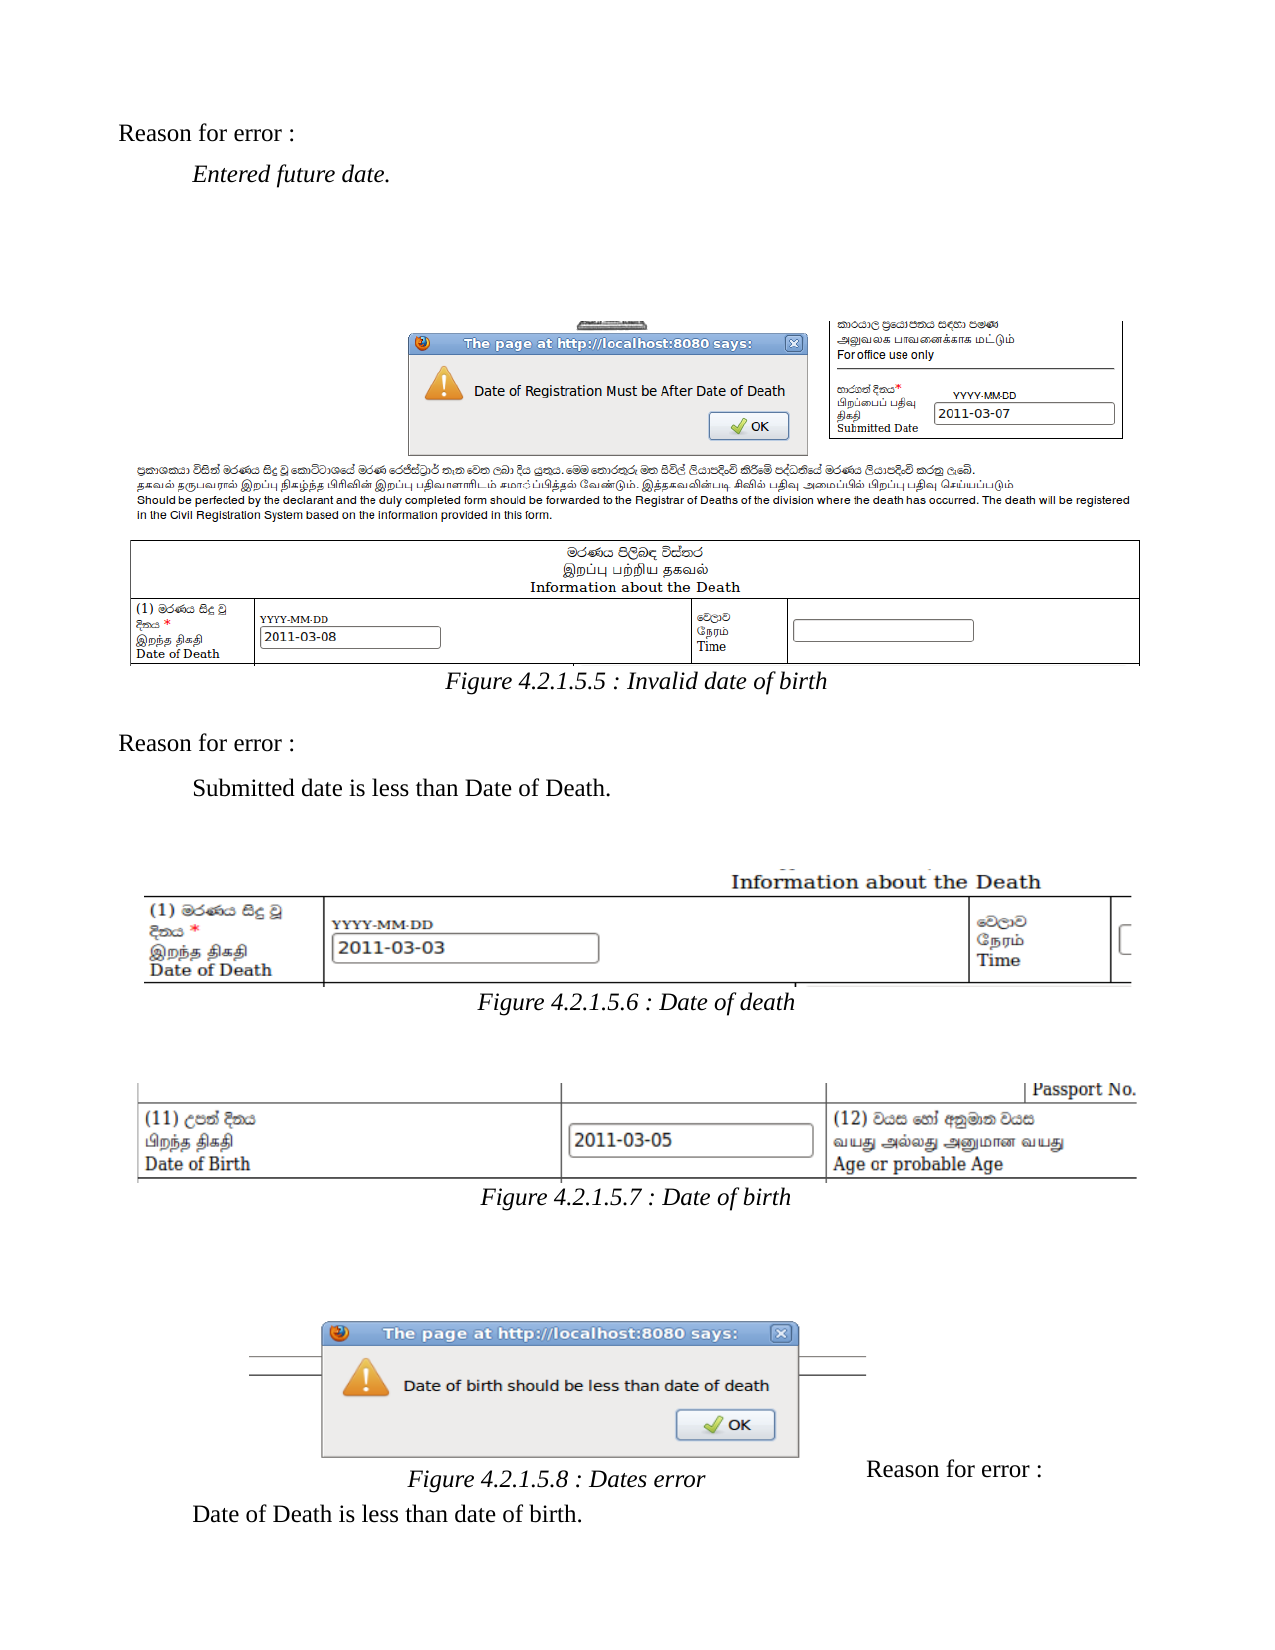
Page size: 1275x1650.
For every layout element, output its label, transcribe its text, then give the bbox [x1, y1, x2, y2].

text Submitted date is less than Date of Death. [118, 769, 1157, 803]
picture [144, 869, 1132, 987]
text Reason for error : [118, 728, 1157, 757]
text Reason for error : [118, 118, 1157, 147]
text Entered future date. [118, 159, 1157, 188]
text Figure 4.2.1.5.5 : Invalid date of birth [130, 666, 1145, 694]
picture [137, 1083, 1137, 1183]
text Figure 4.2.1.5.7 : Date of birth [137, 1183, 1136, 1211]
text Figure 4.2.1.5.8 : Dates error [249, 1465, 866, 1493]
picture [130, 321, 1146, 666]
text Date of Death is less than date of birth. [118, 1495, 1157, 1528]
text [118, 1454, 249, 1482]
picture [249, 1312, 867, 1465]
text Figure 4.2.1.5.6 : Date of death [144, 987, 1131, 1016]
text Reason for error : [866, 1454, 1157, 1482]
